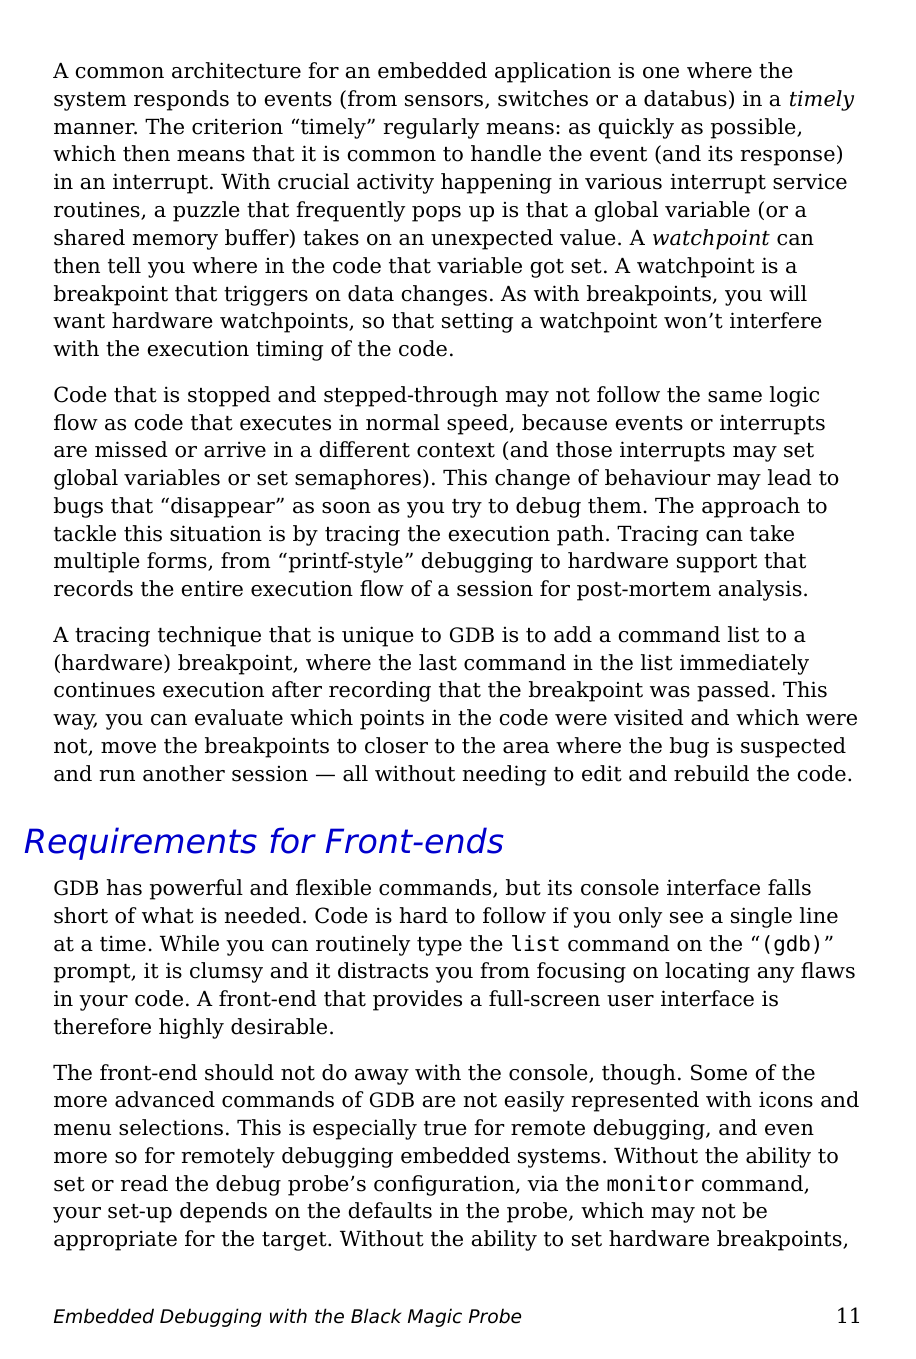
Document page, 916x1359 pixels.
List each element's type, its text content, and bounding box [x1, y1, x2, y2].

subtitle Requirements for Front-ends [24, 822, 862, 861]
text A tracing technique that is unique to GDB is to add a command list to a (hardware) breakpoint, where the last command in the list immediately continues execution after recording that the breakpoint was passed. This way, you can evaluate which points in the code were visited and which were not, move the breakpoints to closer to the area where the bug is suspected and run another session — all without needing to edit and rebuild the code. [53, 623, 862, 786]
text GDB has powerful and flexible commands, but its console interface falls short of what is needed. Code is hard to follow if you only see a single line at a time. While you can routinely type the list command on the “(gdb)” prompt, it is clumsy and it distracts you from focusing on locating any flaws in your code. A front-end that provides a full-screen user interface is therefore highly desirable. [53, 876, 862, 1039]
text Code that is stopped and stepped-through may not follow the same logic flow as code that executes in normal speed, because events or interrupts are missed or arrive in a different context (and those interrupts may set global variables or set semaphores). This change of behaviour may lead to bugs that “disappear” as soon as you try to debug them. The approach to tackle this situation is by tracing the execution path. Tracing can take multiple forms, from “printf-style” debugging to hardware support that records the entire execution flow of a session for post-mortem analysis. [53, 383, 862, 602]
text The front-end should not do away with the console, though. Some of the more advanced commands of GDB are not easily represented with icons and menu selections. This is especially true for remote debugging, and even more so for remotely debugging embedded systems. Without the ability to set or read the debug probe’s configuration, via the monitor command, your set-up depends on the defaults in the probe, which may not be appropriate for the target. Without the ability to set hardware breakpoints, [53, 1061, 862, 1252]
text A common architecture for an embedded application is one where the system responds to events (from sensors, switches or a databus) in a timely manner. The criterion “timely” regularly means: as quickly as possible, which then means that it is common to handle the event (and its response) in an interrupt. With crucial activity happening in various interrupt service routines, a puzzle that frequently pops up is that a global variable (or a shared memory buffer) takes on an unexpected value. A watchpoint can then tell you where in the code that variable got set. A watchpoint is a breakpoint that triggers on data changes. As with breakpoints, you will want hardware watchpoints, so that setting a watchpoint won’t interfere with the execution timing of the code. [53, 59, 862, 361]
